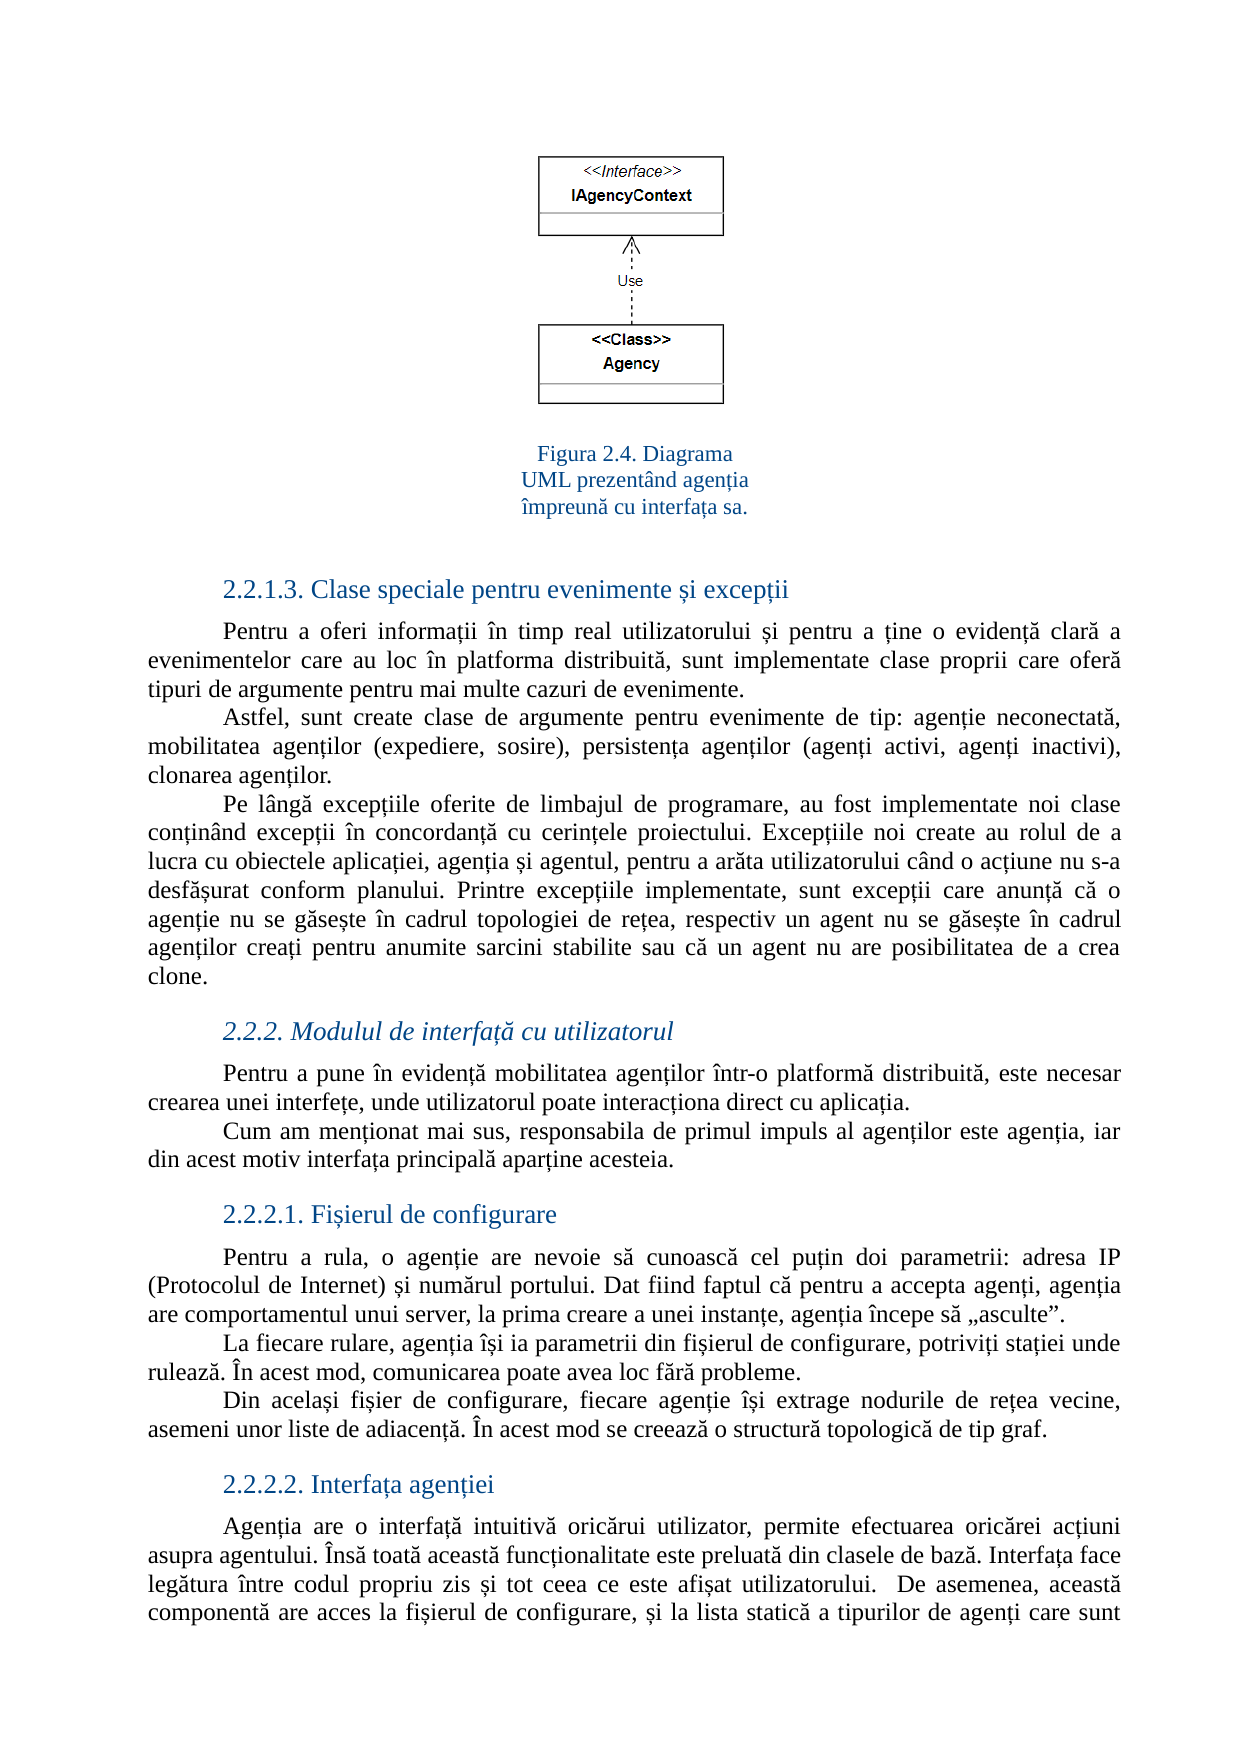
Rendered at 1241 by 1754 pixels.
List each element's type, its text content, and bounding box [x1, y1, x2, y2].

picture [518, 118, 752, 441]
text Cum am menționat mai sus, responsabila de primul impuls al agenților este agenția, iar din acest motiv interfața principală aparține acesteia. [148, 1116, 1122, 1173]
subtitle Modulul de interfață cu utilizatorul [223, 1015, 1122, 1046]
text La fiecare rulare, agenția își ia parametrii din fișierul de configurare, potriviți stației unde rulează. În acest mod, comunicarea poate avea loc fără probleme. [148, 1328, 1122, 1385]
text Pentru a rula, o agenție are nevoie să cunoască cel puțin doi parametrii: adresa IP (Protocolul de Internet) și numărul portului. Dat fiind faptul că pentru a accepta agenți, agenția are comportamentul unui server, la prima creare a unei instanțe, agenția începe să „asculte”. [148, 1242, 1122, 1328]
text Agenția are o interfață intuitivă oricărui utilizator, permite efectuarea oricărei acțiuni asupra agentului. Însă toată această funcționalitate este preluată din clasele de bază. Interfața face legătura între codul propriu zis și tot ceea ce este afișat utilizatorului. De asemenea, această componentă are acces la fișierul de configurare, și la lista statică a tipurilor de agenți care sunt [148, 1511, 1122, 1626]
text Figura 2.4. Diagrama UML prezentând agenția împreună cu interfața sa. [518, 441, 751, 519]
subtitle Interfața agenției [223, 1468, 1122, 1499]
text Din același fișier de configurare, fiecare agenție își extrage nodurile de rețea vecine, asemeni unor liste de adiacență. În acest mod se creează o structură topologică de tip graf. [148, 1385, 1122, 1443]
text Astfel, sunt create clase de argumente pentru evenimente de tip: agenție neconectată, mobilitatea agenților (expediere, sosire), persistența agenților (agenți activi, agenți inactivi), clonarea agenților. [148, 702, 1122, 789]
text Pentru a pune în evidență mobilitatea agenților într-o platformă distribuită, este necesar crearea unei interfețe, unde utilizatorul poate interacționa direct cu aplicația. [148, 1058, 1122, 1116]
subtitle Clase speciale pentru evenimente și excepții [223, 573, 1122, 604]
text Pe lângă excepțiile oferite de limbajul de programare, au fost implementate noi clase conținând excepții în concordanță cu cerințele proiectului. Excepțiile noi create au rolul de a lucra cu obiectele aplicației, agenția și agentul, pentru a arăta utilizatorului când o acțiune nu s-a desfășurat conform planului. Printre excepțiile implementate, sunt excepții care anunță că o agenție nu se găsește în cadrul topologiei de rețea, respectiv un agent nu se găsește în cadrul agenților creați pentru anumite sarcini stabilite sau că un agent nu are posibilitatea de a crea clone. [148, 789, 1122, 990]
text Pentru a oferi informații în timp real utilizatorului și pentru a ține o evidență clară a evenimentelor care au loc în platforma distribuită, sunt implementate clase proprii care oferă tipuri de argumente pentru mai multe cazuri de evenimente. [148, 616, 1122, 702]
subtitle Fișierul de configurare [223, 1198, 1122, 1229]
